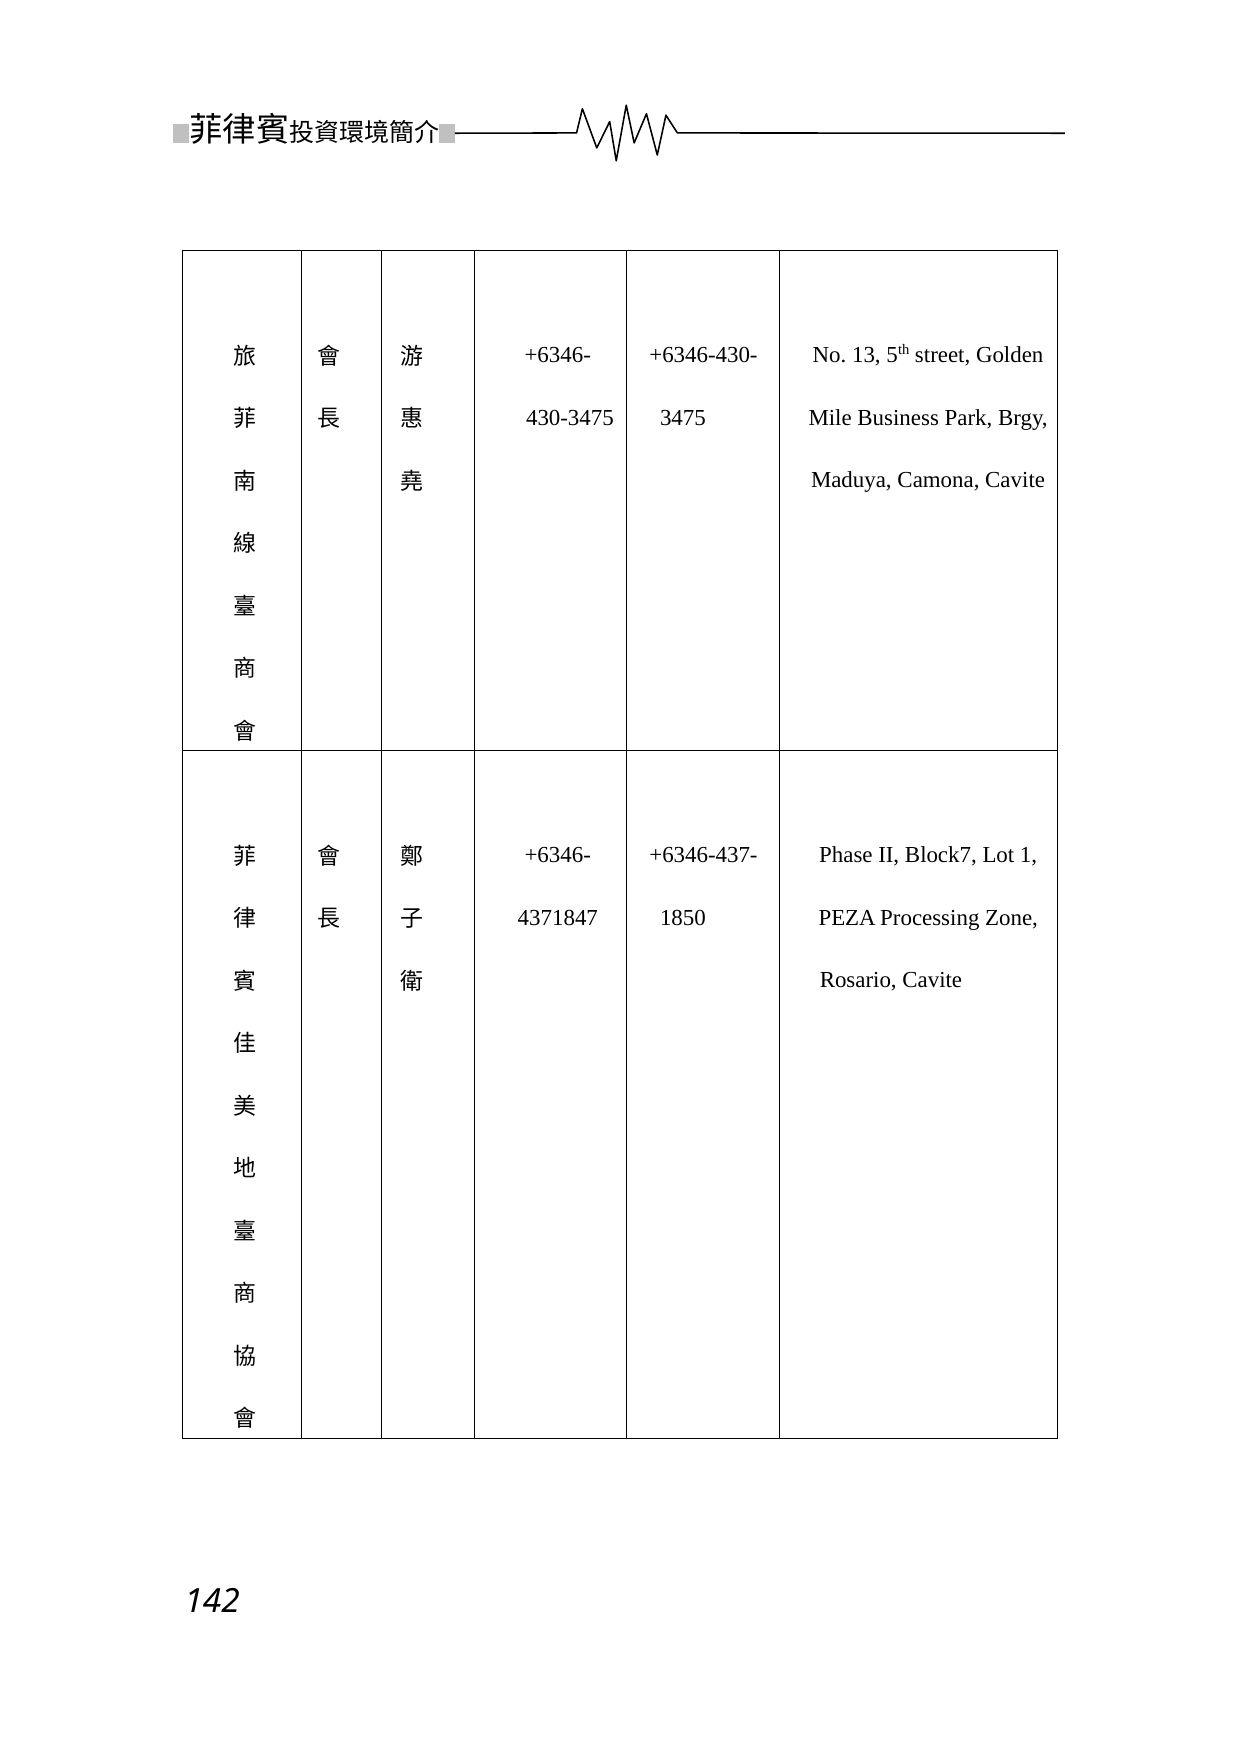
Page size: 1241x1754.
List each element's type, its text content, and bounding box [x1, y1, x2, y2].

table_cell 菲律賓佳美地臺商協會 [183, 751, 301, 1438]
table_cell 旅菲南線臺商會 [183, 251, 301, 750]
table_cell 會長 [302, 751, 381, 1438]
table_cell No. 13, 5th street, Golden Mile Business Park, Brgy, Maduya, Camona, Cavite [780, 251, 1057, 750]
table_cell 會長 [302, 251, 381, 750]
table_cell +6346-437-1850 [627, 751, 779, 1438]
table_cell 鄭子衛 [382, 751, 474, 1438]
table_cell +6346-430-3475 [475, 251, 626, 750]
table_cell +6346-4371847 [475, 751, 626, 1438]
table_cell 游惠堯 [382, 251, 474, 750]
table_cell Phase II, Block7, Lot 1, PEZA Processing Zone, Rosario, Cavite [780, 751, 1057, 1438]
table_cell +6346-430-3475 [627, 251, 779, 750]
